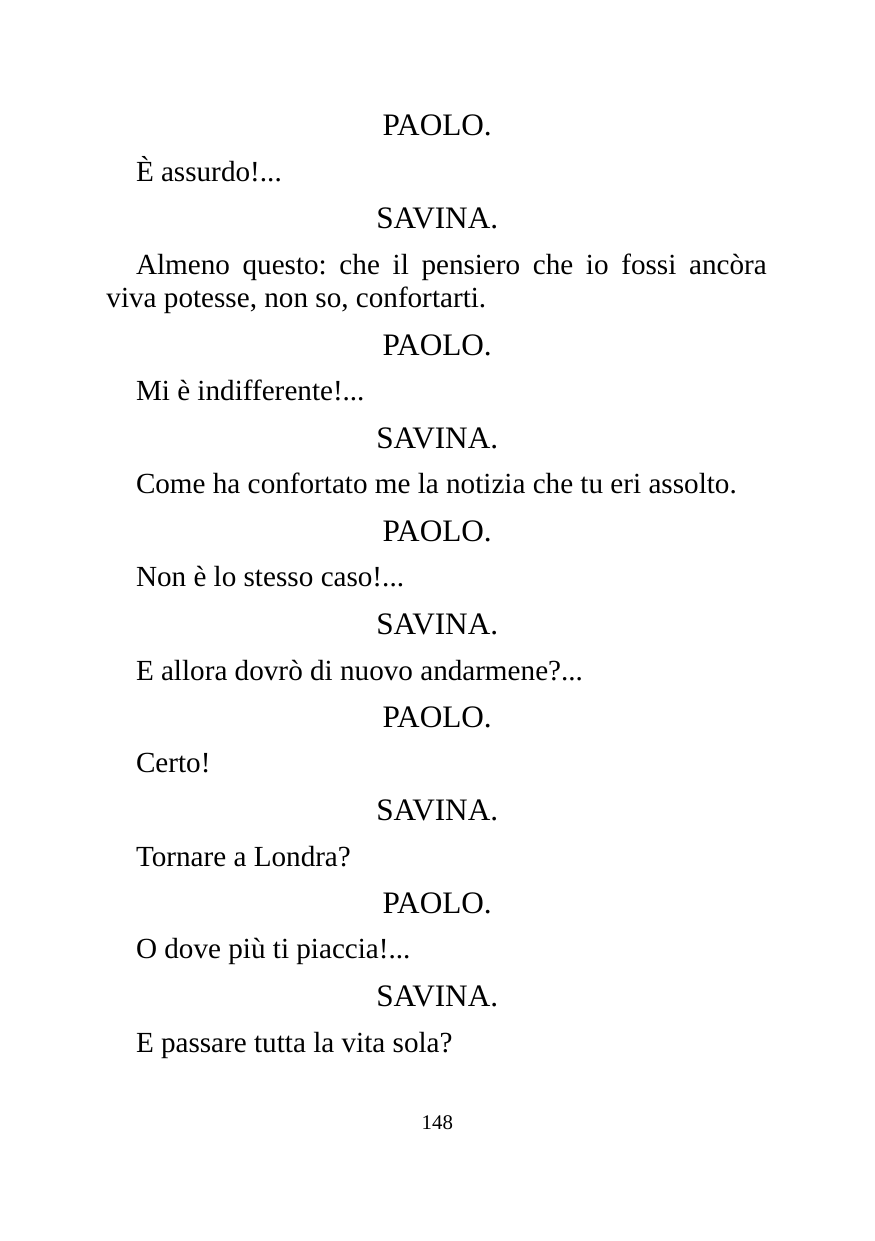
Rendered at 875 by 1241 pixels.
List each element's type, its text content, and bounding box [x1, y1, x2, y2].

text PAOLO. [106, 698, 768, 734]
text Come ha confortato me la notizia che tu eri assolto. [106, 467, 768, 500]
text PAOLO. [106, 326, 768, 362]
text SAVINA. [106, 977, 768, 1013]
text Certo! [106, 746, 768, 779]
text Mi è indifferente!... [106, 373, 768, 407]
text SAVINA. [106, 419, 768, 455]
text Non è lo stesso caso!... [106, 559, 768, 593]
text È assurdo!... [106, 154, 768, 187]
text O dove più ti piaccia!... [106, 932, 768, 965]
text Almeno questo: che il pensiero che io fossi ancòra viva potesse, non so, confortarti. [106, 247, 768, 314]
text SAVINA. [106, 791, 768, 827]
text SAVINA. [106, 199, 768, 235]
text Tornare a Londra? [106, 839, 768, 872]
text PAOLO. [106, 512, 768, 548]
text E allora dovrò di nuovo andarmene?... [106, 653, 768, 686]
text SAVINA. [106, 605, 768, 641]
text PAOLO. [106, 884, 768, 920]
text PAOLO. [106, 106, 768, 142]
text E passare tutta la vita sola? [106, 1025, 768, 1058]
